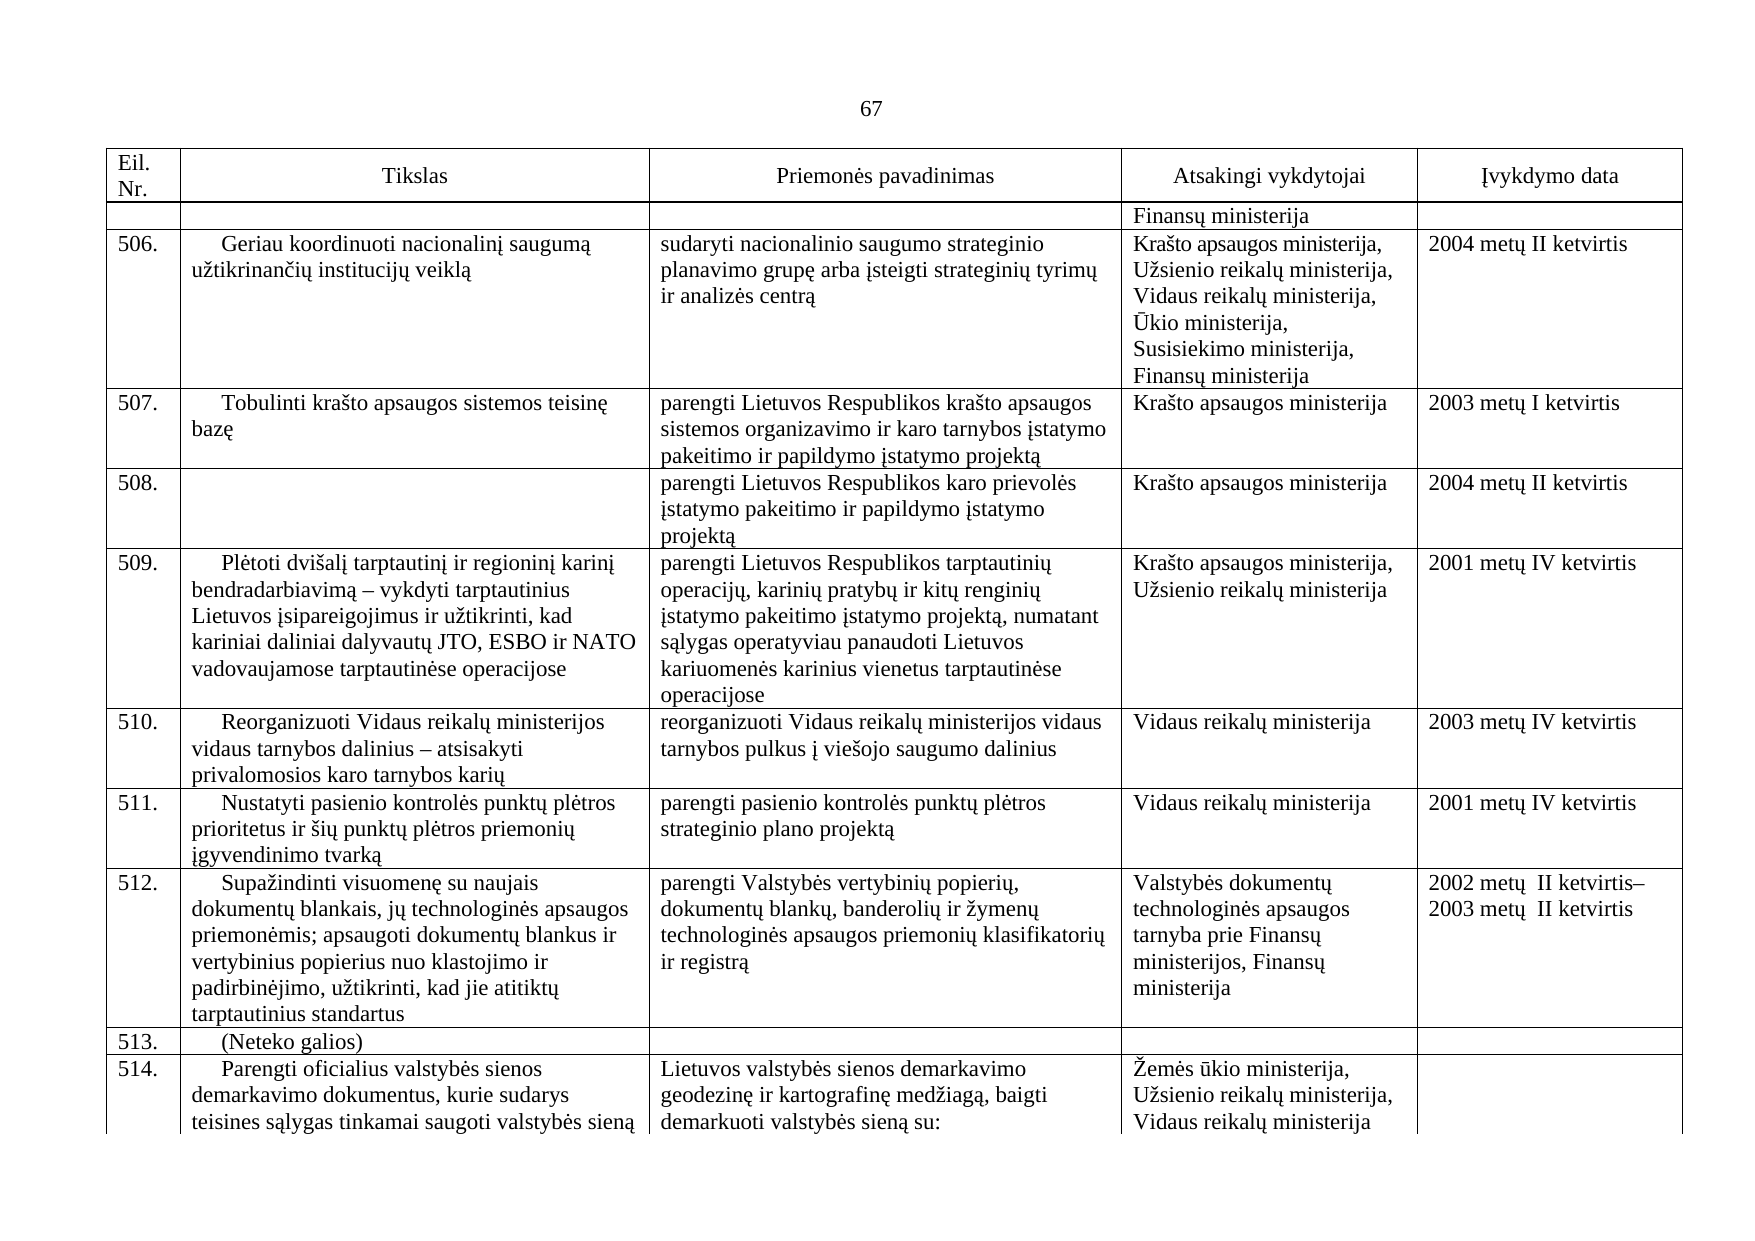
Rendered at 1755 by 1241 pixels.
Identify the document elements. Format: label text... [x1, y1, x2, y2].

table_cell [1418, 1028, 1682, 1054]
table_cell Lietuvos valstybės sienos demarkavimo geodezinę ir kartografinę medžiagą, baigti demarkuoti valstybės sieną su: [650, 1055, 1121, 1134]
table_cell [650, 1028, 1121, 1054]
table_cell [107, 469, 180, 548]
table_header Atsakingi vykdytojai [1122, 149, 1417, 201]
table_cell 2002 metų II ketvirtis–2003 metų II ketvirtis [1418, 869, 1682, 1027]
table_cell [107, 203, 180, 229]
table_cell Tobulinti krašto apsaugos sistemos teisinę bazę [181, 389, 649, 468]
table_cell Reorganizuoti Vidaus reikalų ministerijos vidaus tarnybos dalinius – atsisakyti privalomosios karo tarnybos karių [181, 709, 649, 787]
table_cell 2001 metų IV ketvirtis [1418, 789, 1682, 868]
table_cell [107, 789, 180, 868]
table_cell Vidaus reikalų ministerija [1122, 789, 1417, 868]
table_cell parengti Lietuvos Respublikos krašto apsaugos sistemos organizavimo ir karo tarnybos įstatymo pakeitimo ir papildymo įstatymo projektą [650, 389, 1121, 468]
table_cell [1418, 203, 1682, 229]
table_cell Nustatyti pasienio kontrolės punktų plėtros prioritetus ir šių punktų plėtros priemonių įgyvendinimo tvarką [181, 789, 649, 868]
table_cell Krašto apsaugos ministerija [1122, 389, 1417, 468]
table_cell reorganizuoti Vidaus reikalų ministerijos vidaus tarnybos pulkus į viešojo saugumo dalinius [650, 709, 1121, 787]
table_cell [107, 389, 180, 468]
table_cell 2003 metų I ketvirtis [1418, 389, 1682, 468]
table_cell [650, 203, 1121, 229]
table_cell Krašto apsaugos ministerija, Užsienio reikalų ministerija [1122, 549, 1417, 707]
table_cell [107, 1028, 180, 1054]
table_cell Krašto apsaugos ministerija, Užsienio reikalų ministerija, Vidaus reikalų ministerija, Ūkio ministerija, Susisiekimo ministerija, Finansų ministerija [1122, 230, 1417, 388]
table_header Eil. Nr. [107, 149, 180, 201]
table_cell 2001 metų IV ketvirtis [1418, 549, 1682, 707]
table_cell Vidaus reikalų ministerija [1122, 709, 1417, 787]
table_cell 2004 metų II ketvirtis [1418, 230, 1682, 388]
table_header Įvykdymo data [1418, 149, 1682, 201]
table_cell [107, 549, 180, 707]
table_cell Finansų ministerija [1122, 203, 1417, 229]
table_cell parengti Valstybės vertybinių popierių, dokumentų blankų, banderolių ir žymenų technologinės apsaugos priemonių klasifikatorių ir registrą [650, 869, 1121, 1027]
table_cell [107, 709, 180, 787]
table_cell [107, 230, 180, 388]
table_cell [1418, 1055, 1682, 1134]
table_cell [1122, 1028, 1417, 1054]
table_header Tikslas [181, 149, 649, 201]
table_cell Parengti oficialius valstybės sienos demarkavimo dokumentus, kurie sudarys teisines sąlygas tinkamai saugoti valstybės sieną [181, 1055, 649, 1134]
table_cell 2003 metų IV ketvirtis [1418, 709, 1682, 787]
table_cell (Neteko galios) [181, 1028, 649, 1054]
table_cell Supažindinti visuomenę su naujais dokumentų blankais, jų technologinės apsaugos priemonėmis; apsaugoti dokumentų blankus ir vertybinius popierius nuo klastojimo ir padirbinėjimo, užtikrinti, kad jie atitiktų tarptautinius standartus [181, 869, 649, 1027]
table_cell parengti Lietuvos Respublikos tarptautinių operacijų, karinių pratybų ir kitų renginių įstatymo pakeitimo įstatymo projektą, numatant sąlygas operatyviau panaudoti Lietuvos kariuomenės karinius vienetus tarptautinėse operacijose [650, 549, 1121, 707]
table_cell Plėtoti dvišalį tarptautinį ir regioninį karinį bendradarbiavimą – vykdyti tarptautinius Lietuvos įsipareigojimus ir užtikrinti, kad kariniai daliniai dalyvautų JTO, ESBO ir NATO vadovaujamose tarptautinėse operacijose [181, 549, 649, 707]
table_cell 2004 metų II ketvirtis [1418, 469, 1682, 548]
table_cell Valstybės dokumentų technologinės apsaugos tarnyba prie Finansų ministerijos, Finansų ministerija [1122, 869, 1417, 1027]
table_cell Krašto apsaugos ministerija [1122, 469, 1417, 548]
table_cell parengti pasienio kontrolės punktų plėtros strateginio plano projektą [650, 789, 1121, 868]
table_cell Žemės ūkio ministerija, Užsienio reikalų ministerija, Vidaus reikalų ministerija [1122, 1055, 1417, 1134]
table_cell sudaryti nacionalinio saugumo strateginio planavimo grupę arba įsteigti strateginių tyrimų ir analizės centrą [650, 230, 1121, 388]
table_cell [181, 469, 649, 548]
table_cell parengti Lietuvos Respublikos karo prievolės įstatymo pakeitimo ir papildymo įstatymo projektą [650, 469, 1121, 548]
table_cell [107, 869, 180, 1027]
table_header Priemonės pavadinimas [650, 149, 1121, 201]
table_cell [107, 1055, 180, 1134]
table_cell Geriau koordinuoti nacionalinį saugumą užtikrinančių institucijų veiklą [181, 230, 649, 388]
table_cell [181, 203, 649, 229]
